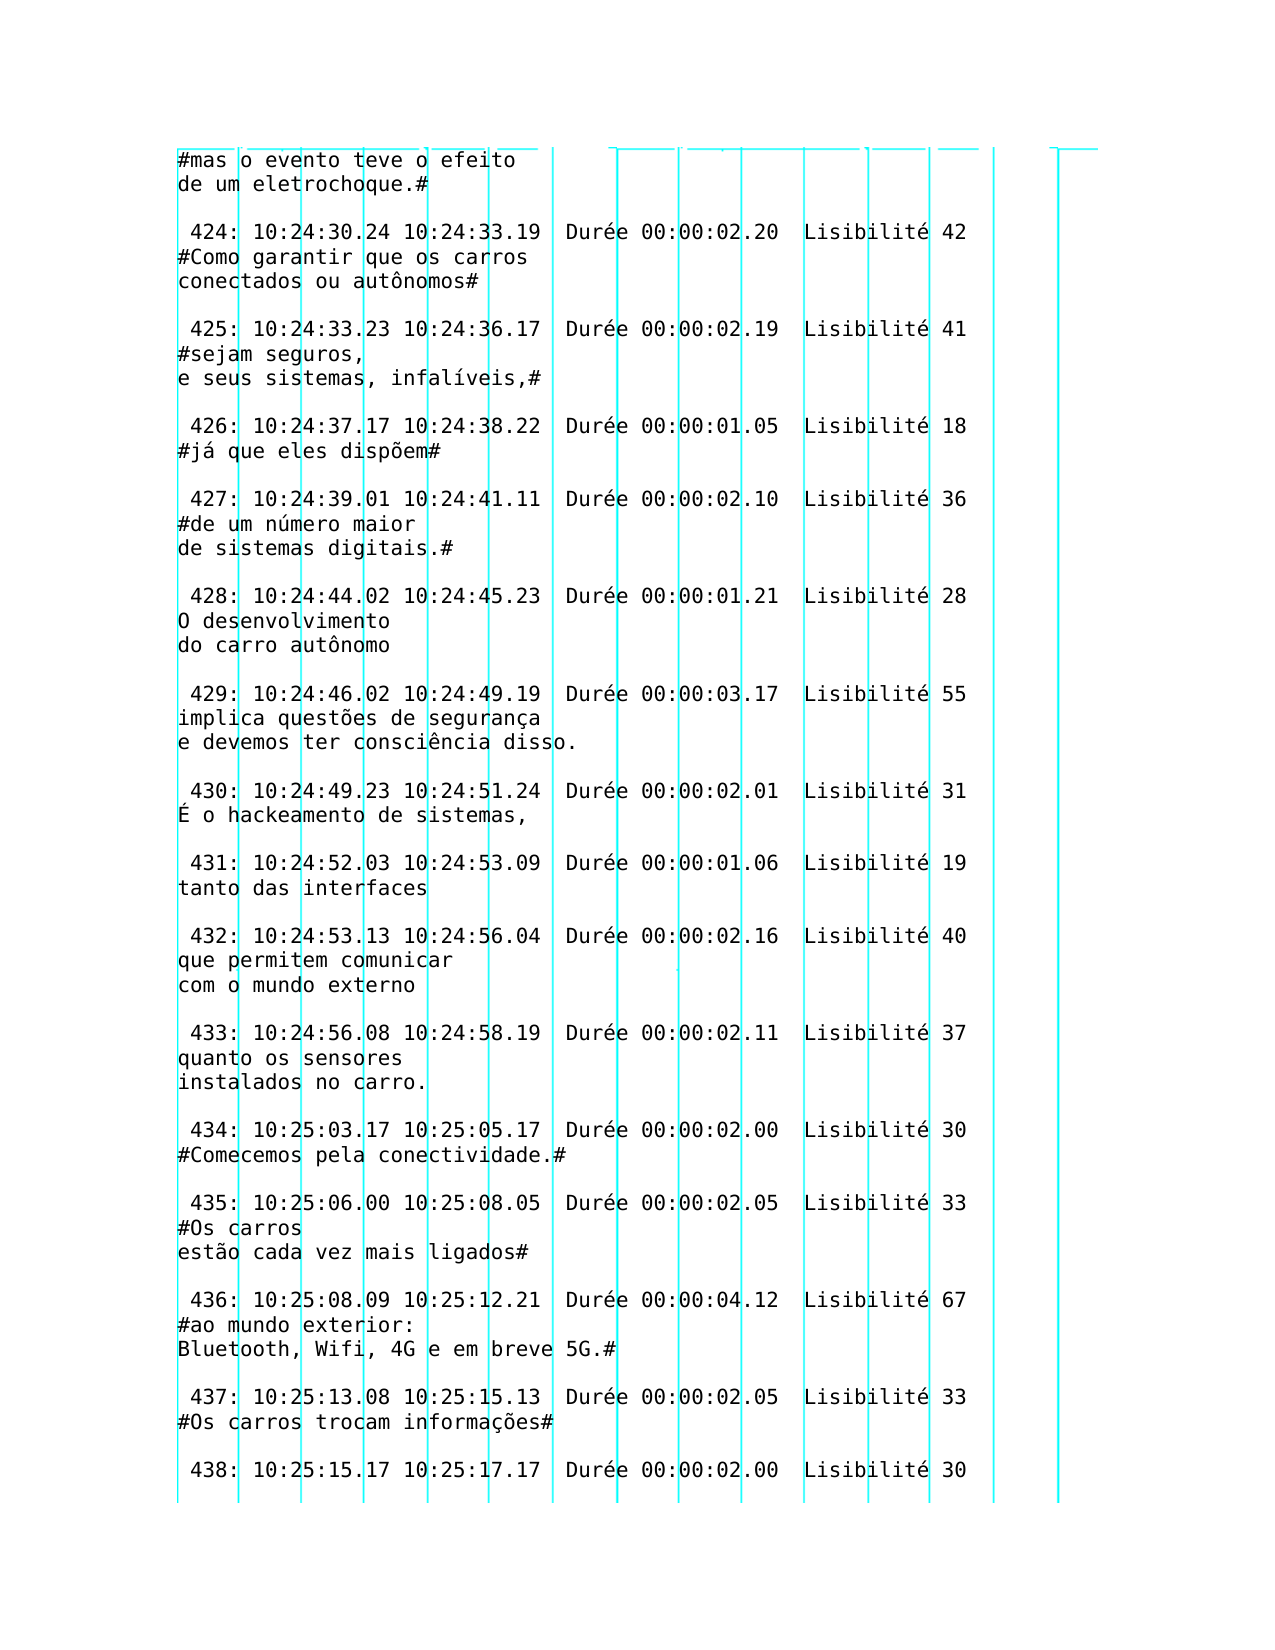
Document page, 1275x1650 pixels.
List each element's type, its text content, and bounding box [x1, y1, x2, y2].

text instalados no carro. [177, 1070, 1098, 1094]
text estão cada vez mais ligados# [177, 1240, 1098, 1264]
text 426: 10:24:37.17 10:24:38.22 Durée 00:00:01.05 Lisibilité 18 [177, 414, 1098, 439]
picture [177, 463, 1098, 487]
text #Comecemos pela conectividade.# [177, 1143, 1098, 1167]
text 427: 10:24:39.01 10:24:41.11 Durée 00:00:02.10 Lisibilité 36 [177, 487, 1098, 512]
text 428: 10:24:44.02 10:24:45.23 Durée 00:00:01.21 Lisibilité 28 [177, 584, 1098, 609]
text #de um número maior [177, 512, 1098, 536]
text 424: 10:24:30.24 10:24:33.19 Durée 00:00:02.20 Lisibilité 42 [177, 220, 1098, 245]
text 437: 10:25:13.08 10:25:15.13 Durée 00:00:02.05 Lisibilité 33 [177, 1385, 1098, 1410]
text #Como garantir que os carros [177, 245, 1098, 269]
picture [177, 1482, 1098, 1503]
text do carro autônomo [177, 633, 1098, 657]
picture [177, 1094, 1098, 1118]
text É o hackeamento de sistemas, [177, 803, 1098, 827]
text #já que eles dispõem# [177, 439, 1098, 463]
text 432: 10:24:53.13 10:24:56.04 Durée 00:00:02.16 Lisibilité 40 [177, 924, 1098, 948]
text 430: 10:24:49.23 10:24:51.24 Durée 00:00:02.01 Lisibilité 31 [177, 779, 1098, 803]
text 434: 10:25:03.17 10:25:05.17 Durée 00:00:02.00 Lisibilité 30 [177, 1118, 1098, 1143]
text 435: 10:25:06.00 10:25:08.05 Durée 00:00:02.05 Lisibilité 33 [177, 1191, 1098, 1216]
picture [177, 754, 1098, 779]
picture [177, 560, 1098, 584]
text e devemos ter consciência disso. [177, 730, 1098, 754]
picture [177, 1264, 1098, 1288]
text conectados ou autônomos# [177, 269, 1098, 293]
text #sejam seguros, [177, 342, 1098, 366]
text #Os carros trocam informações# [177, 1410, 1098, 1434]
text O desenvolvimento [177, 609, 1098, 633]
text #Os carros [177, 1216, 1098, 1240]
text 438: 10:25:15.17 10:25:17.17 Durée 00:00:02.00 Lisibilité 30 [177, 1458, 1098, 1482]
picture [177, 657, 1098, 682]
text que permitem comunicar [177, 948, 1098, 973]
text 431: 10:24:52.03 10:24:53.09 Durée 00:00:01.06 Lisibilité 19 [177, 851, 1098, 876]
text Bluetooth, Wifi, 4G e em breve 5G.# [177, 1337, 1098, 1361]
text de sistemas digitais.# [177, 536, 1098, 560]
picture [177, 997, 1098, 1021]
text #mas o evento teve o efeito [177, 148, 1098, 172]
picture [177, 1434, 1098, 1458]
picture [177, 827, 1098, 851]
text 436: 10:25:08.09 10:25:12.21 Durée 00:00:04.12 Lisibilité 67 [177, 1288, 1098, 1313]
text #ao mundo exterior: [177, 1313, 1098, 1337]
text implica questões de segurança [177, 706, 1098, 730]
picture [177, 1167, 1098, 1191]
text tanto das interfaces [177, 876, 1098, 900]
picture [177, 900, 1098, 924]
text e seus sistemas, infalíveis,# [177, 366, 1098, 390]
picture [177, 1361, 1098, 1385]
text de um eletrochoque.# [177, 172, 1098, 196]
text com o mundo externo [177, 973, 1098, 997]
picture [177, 390, 1098, 414]
text 425: 10:24:33.23 10:24:36.17 Durée 00:00:02.19 Lisibilité 41 [177, 317, 1098, 342]
picture [177, 196, 1098, 220]
text 433: 10:24:56.08 10:24:58.19 Durée 00:00:02.11 Lisibilité 37 [177, 1021, 1098, 1046]
text 429: 10:24:46.02 10:24:49.19 Durée 00:00:03.17 Lisibilité 55 [177, 682, 1098, 706]
picture [177, 293, 1098, 317]
text quanto os sensores [177, 1046, 1098, 1070]
